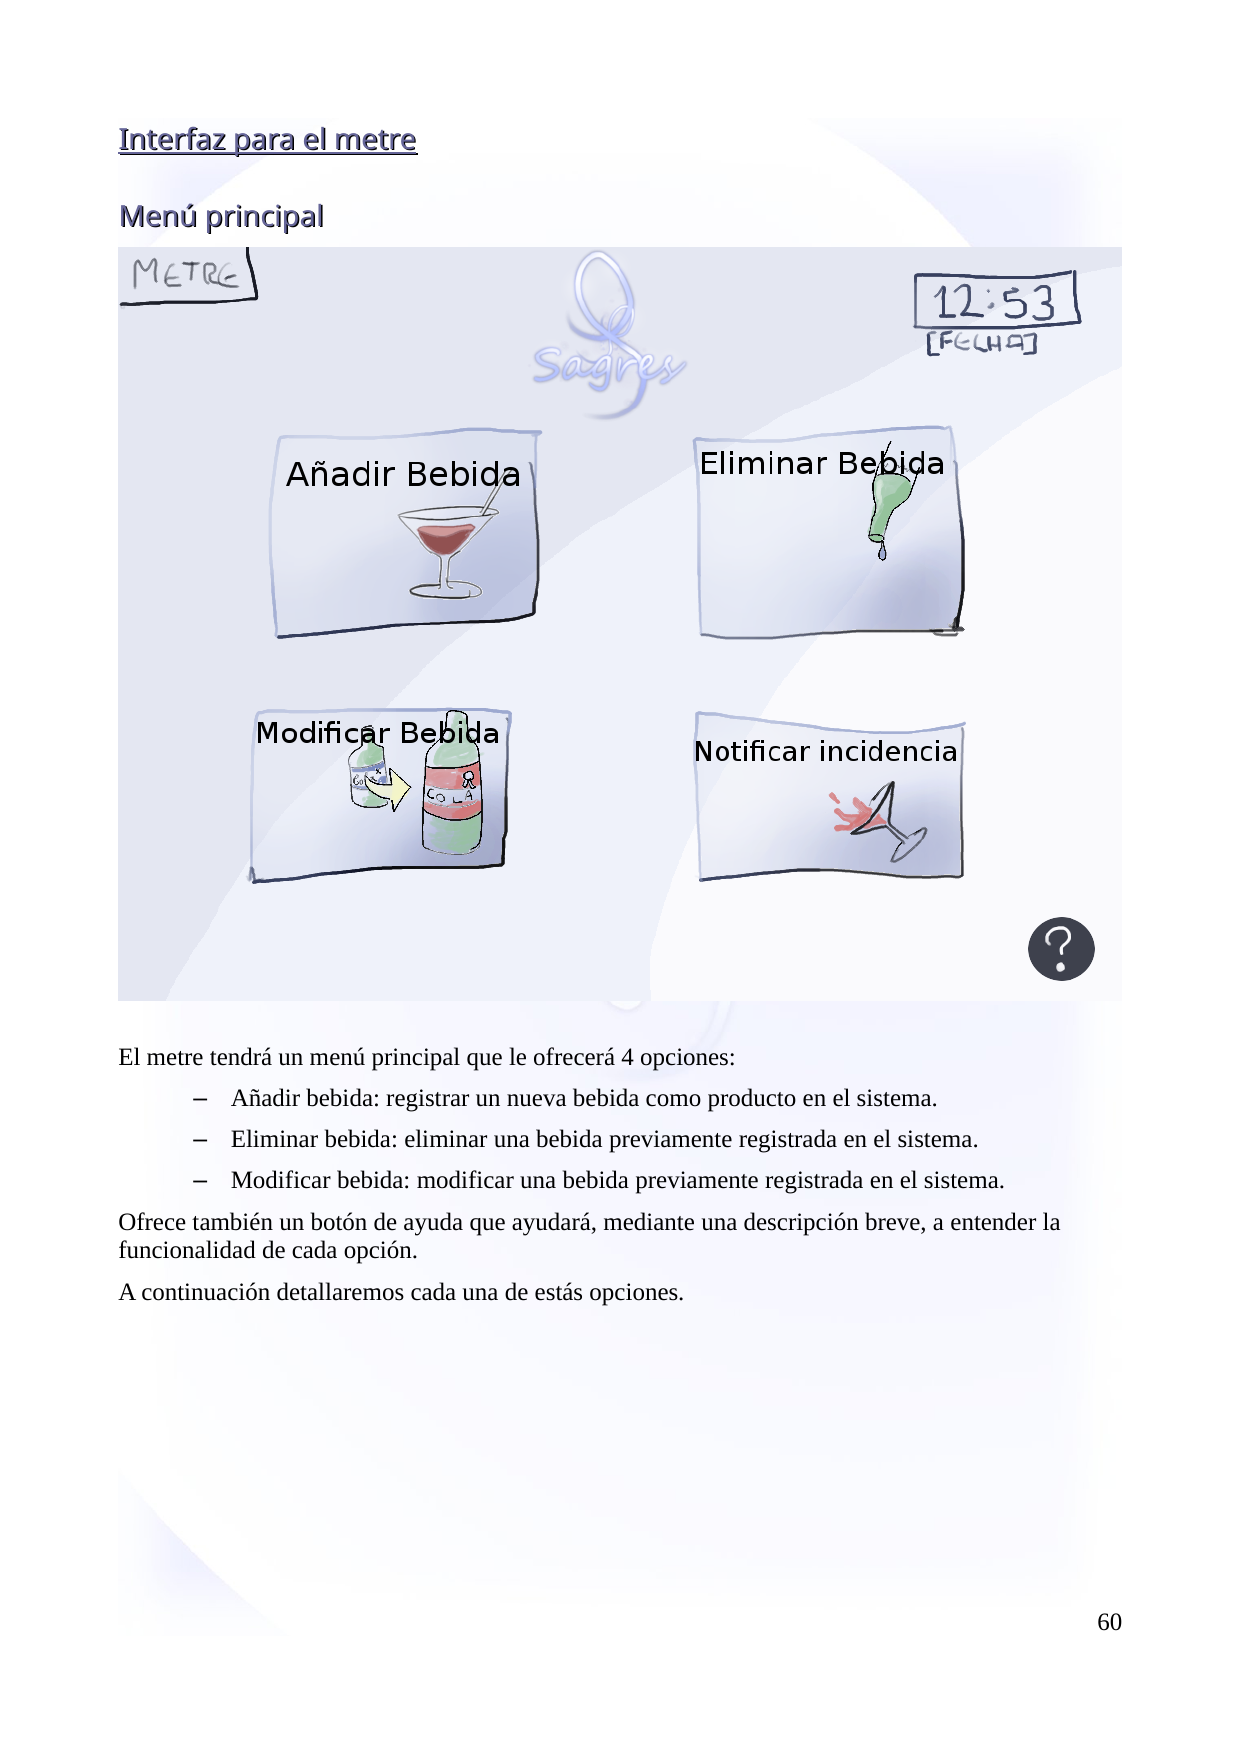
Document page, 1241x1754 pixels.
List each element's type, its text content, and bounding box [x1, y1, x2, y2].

subtitle Interfaz para el metre [118, 118, 1122, 158]
list Modificar bebida: modificar una bebida previamente registrada en el sistema. [193, 1165, 1122, 1194]
list Añadir bebida: registrar un nueva bebida como producto en el sistema. [193, 1083, 1122, 1112]
text Ofrece también un botón de ayuda que ayudará, mediante una descripción breve, a entender la funcionalidad de cada opción. [118, 1207, 1122, 1264]
picture [118, 235, 1122, 1042]
picture [118, 1070, 1122, 1207]
text A continuación detallaremos cada una de estás opciones. [118, 1277, 1122, 1305]
list Eliminar bebida: eliminar una bebida previamente registrada en el sistema. [193, 1124, 1122, 1153]
subtitle Menú principal [118, 195, 1122, 235]
picture [118, 158, 1122, 195]
text El metre tendrá un menú principal que le ofrecerá 4 opciones: [118, 1042, 1122, 1070]
picture [118, 1305, 1122, 1636]
picture [118, 1264, 1122, 1277]
